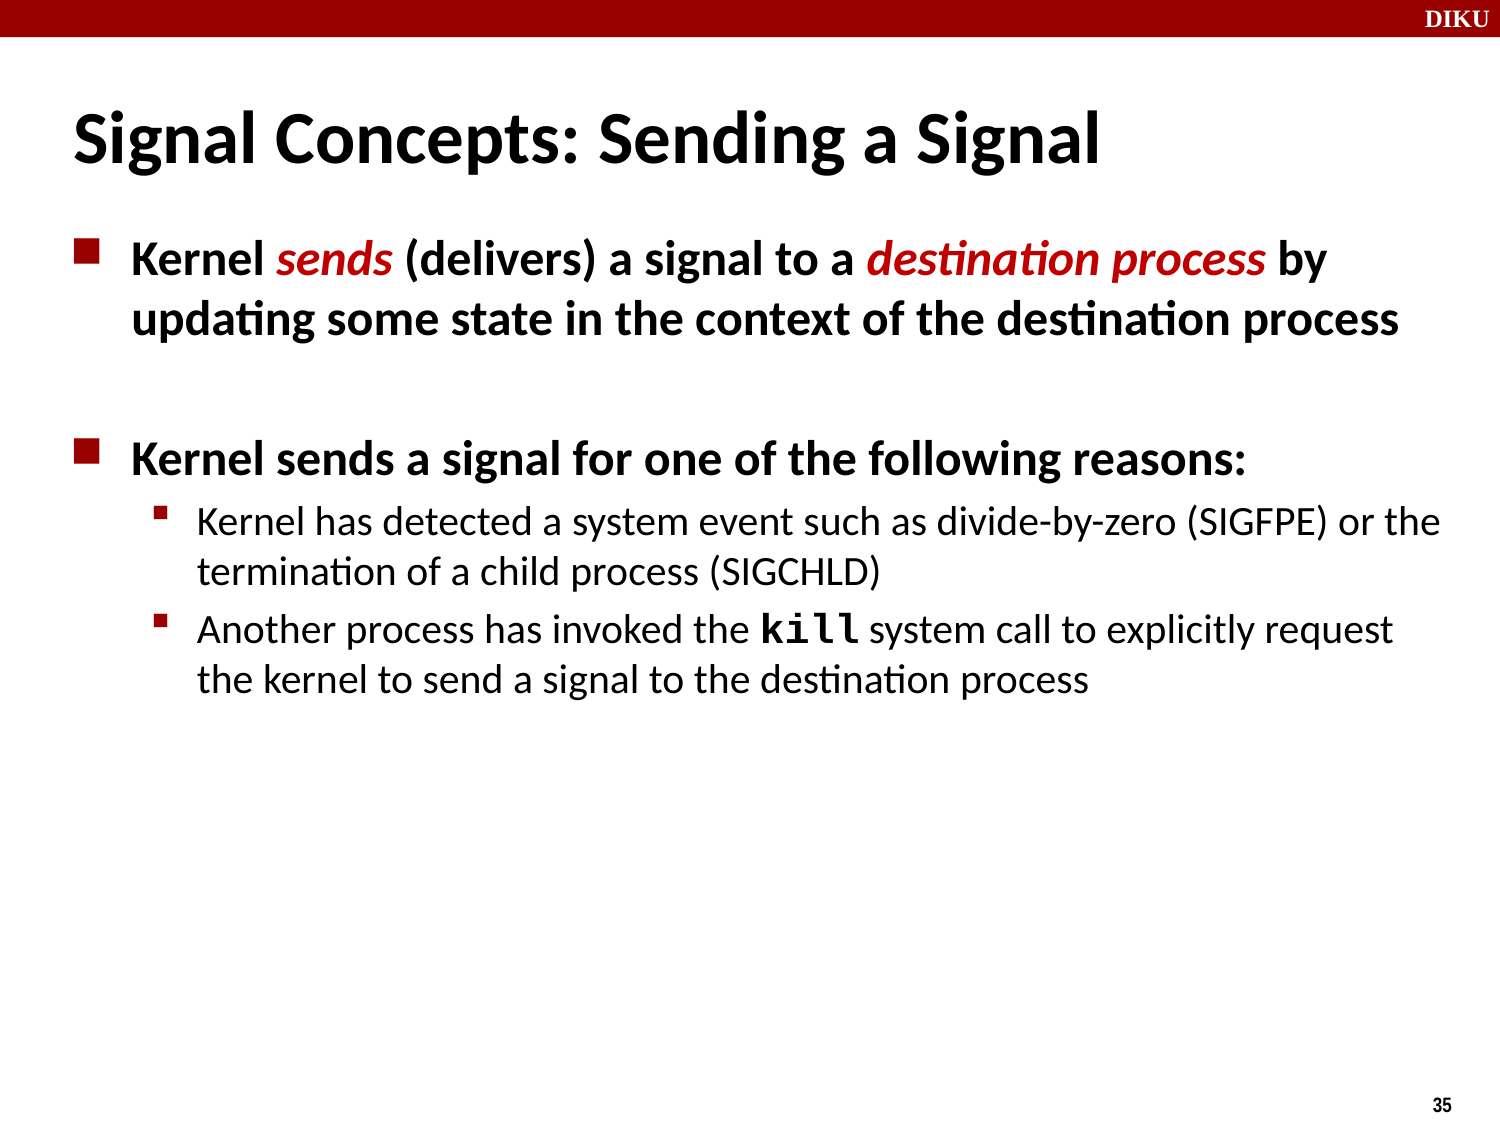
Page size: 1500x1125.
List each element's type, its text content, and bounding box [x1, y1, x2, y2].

text_box Signal Concepts: Sending a Signal [58, 71, 1304, 197]
text_box Kernel sends (delivers) a signal to a destination process by updating some state in the context of the destination process Kernel sends a signal for one of the following reasons: Kernel has detected a system event such as divide-by-zero (SIGFPE) or the termination of a child process (SIGCHLD) Another process has invoked the kill system call to explicitly request the kernel to send a signal to the destination process [60, 217, 1463, 988]
